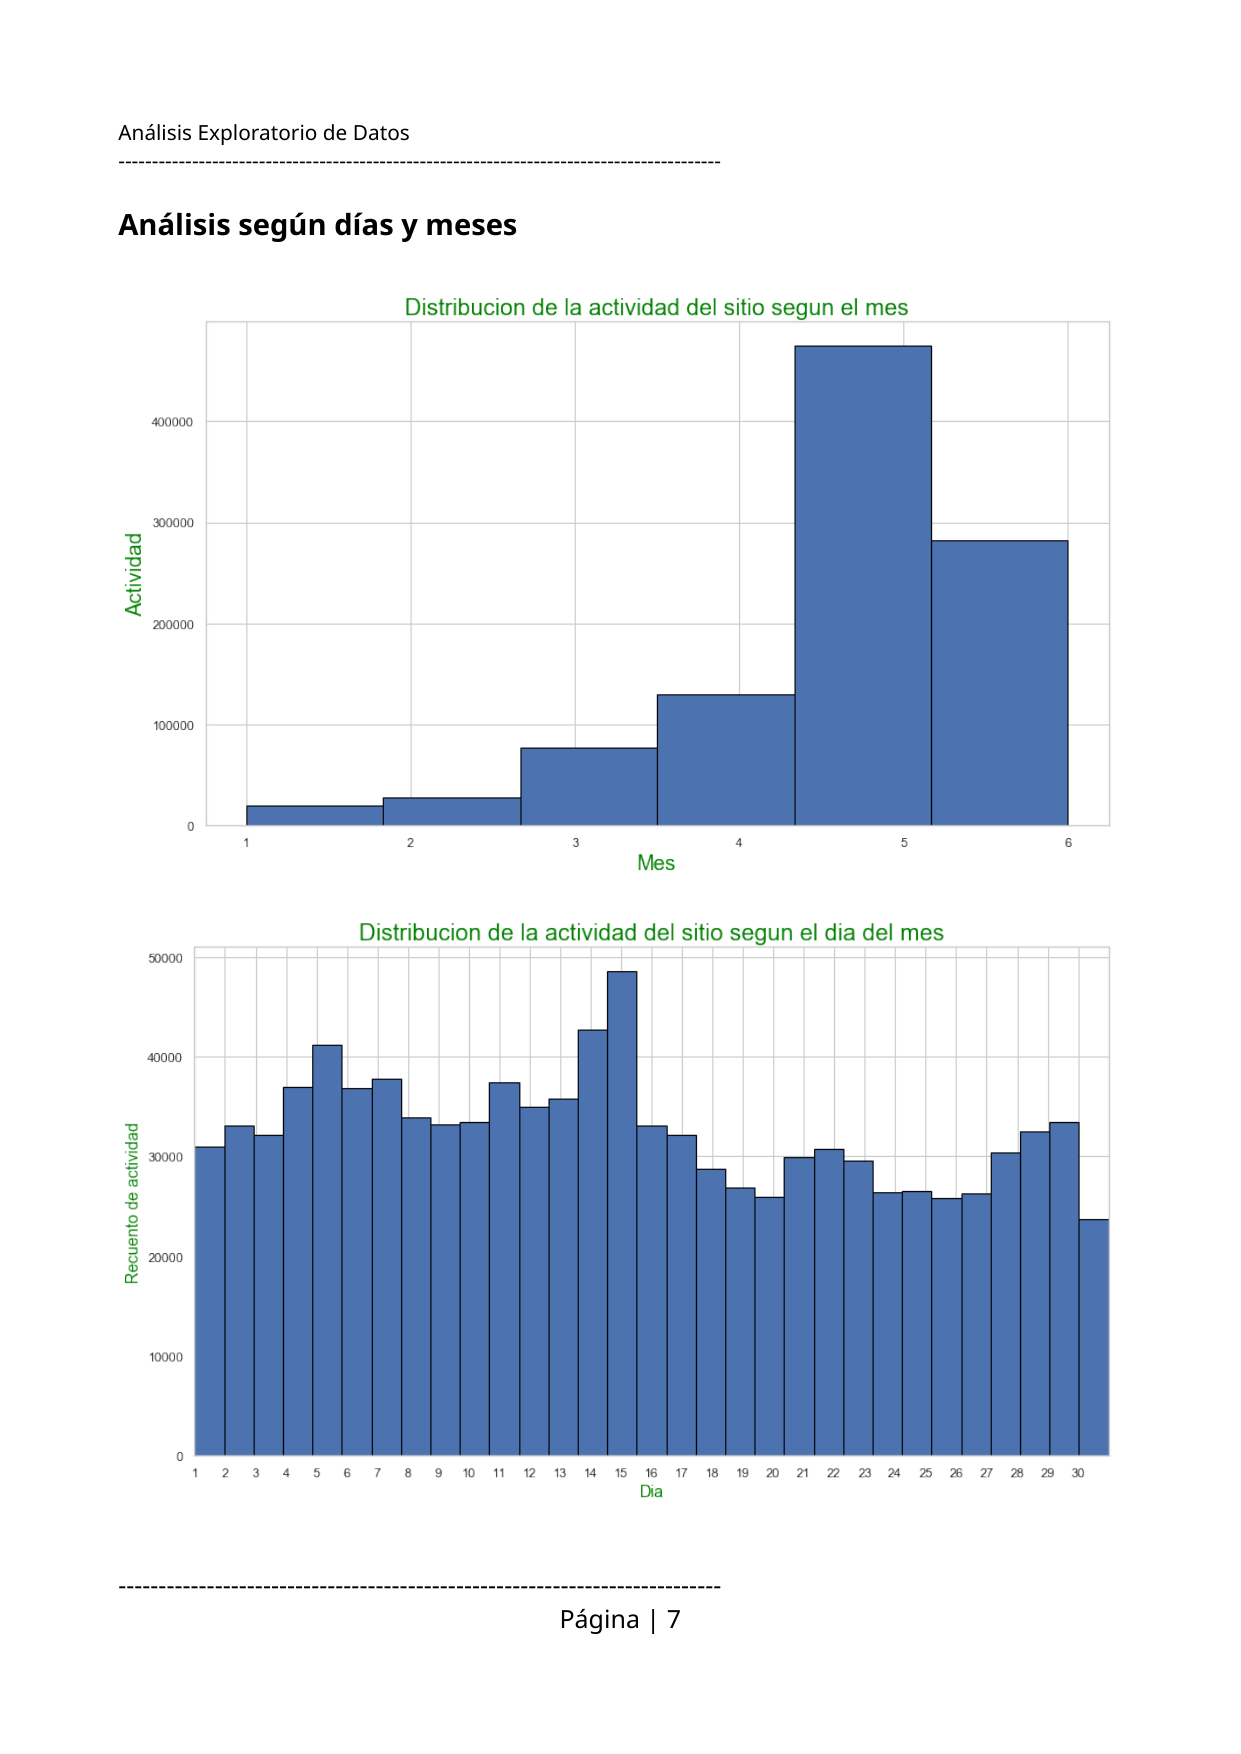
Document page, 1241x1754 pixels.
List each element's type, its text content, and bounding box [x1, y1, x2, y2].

picture [118, 291, 1123, 882]
picture [118, 915, 1123, 1508]
subtitle Análisis según días y meses [118, 204, 1122, 244]
